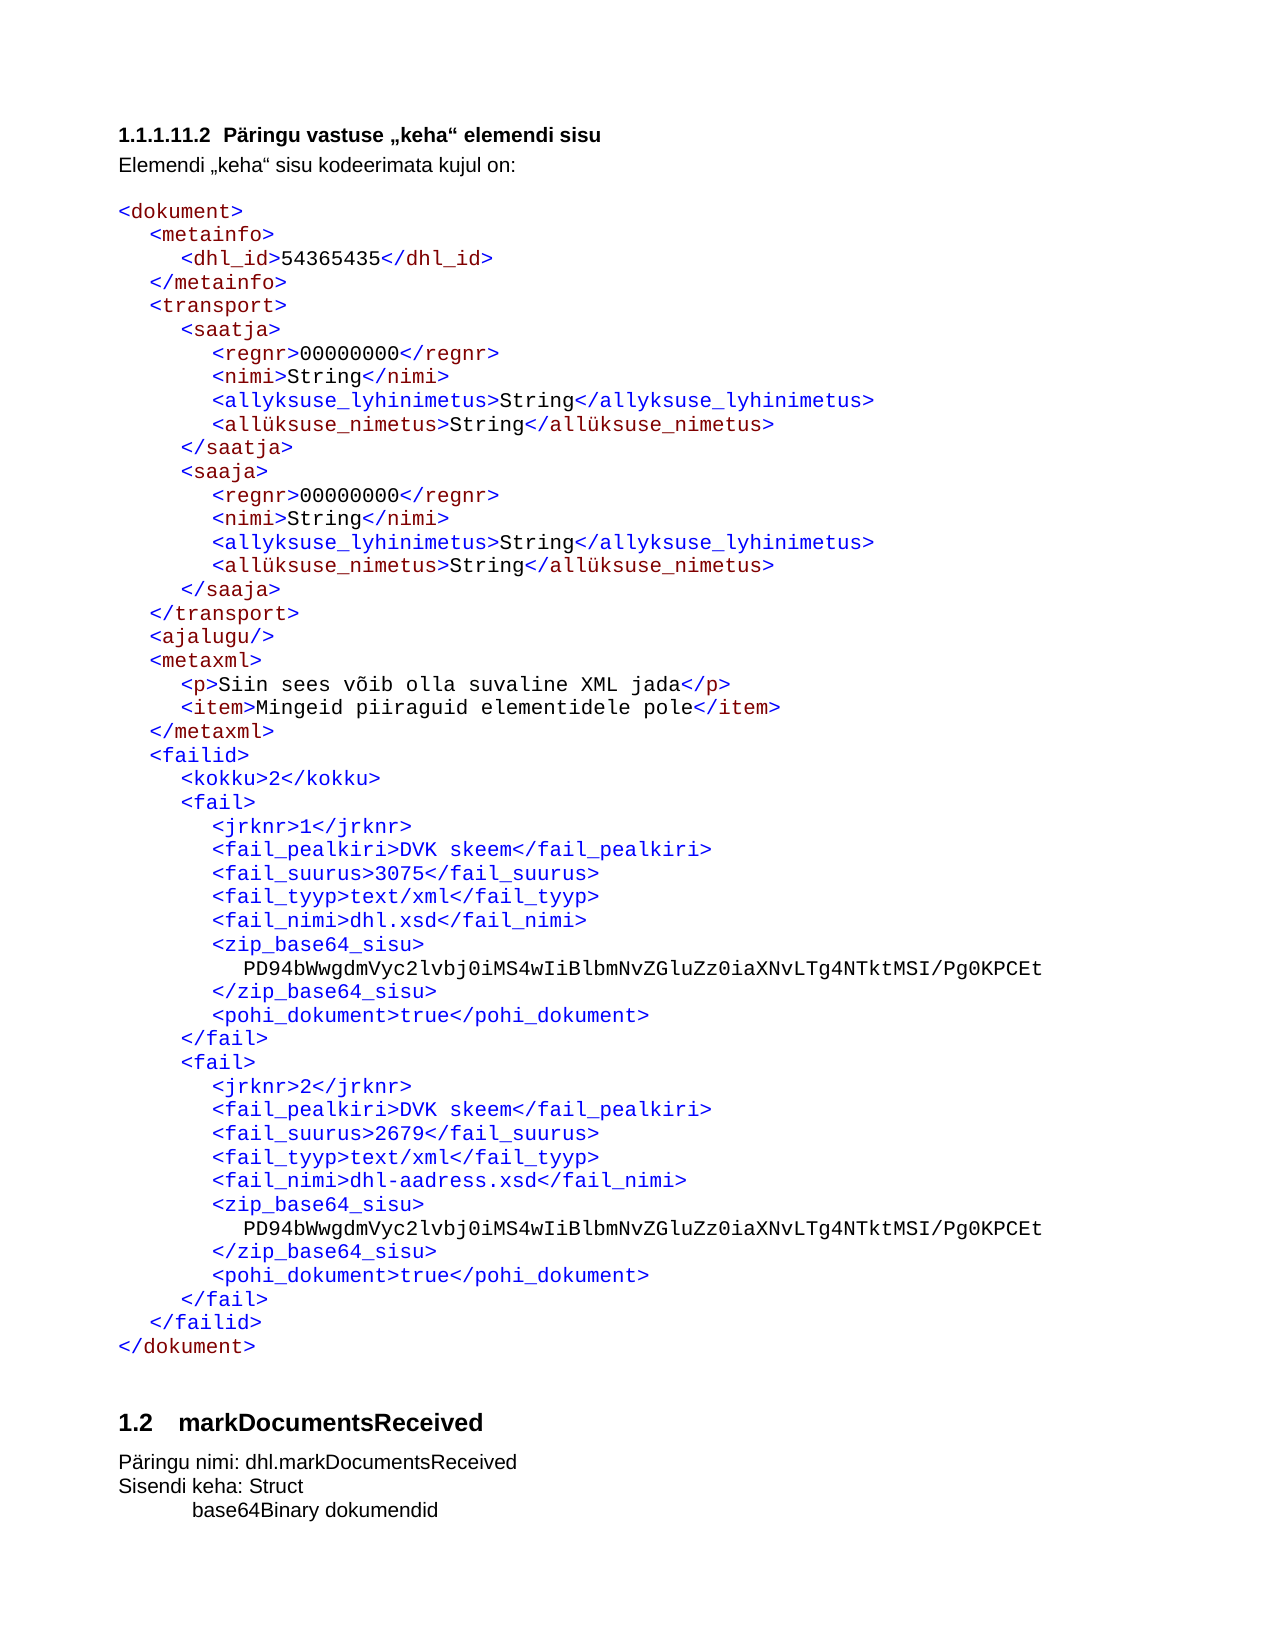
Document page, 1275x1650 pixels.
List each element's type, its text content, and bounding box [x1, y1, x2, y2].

text <kokku>2</kokku> [118, 768, 1157, 792]
subtitle Päringu vastuse „keha“ elemendi sisu [118, 123, 1157, 147]
text </saaja> [118, 579, 1157, 603]
text </metainfo> [118, 272, 1157, 295]
text <fail> [118, 1052, 1157, 1076]
text <fail_nimi>dhl.xsd</fail_nimi> [118, 910, 1157, 934]
text PD94bWwgdmVyc2lvbj0iMS4wIiBlbmNvZGluZz0iaXNvLTg4NTktMSI/Pg0KPCEt </zip_base64_sisu> <pohi_dokument>true</pohi_dokument> [212, 1218, 1157, 1288]
text <jrknr>1</jrknr> [118, 816, 1157, 839]
text <allüksuse_nimetus>String</allüksuse_nimetus> [118, 414, 1157, 437]
text <regnr>00000000</regnr> [118, 484, 1157, 508]
text <saaja> [118, 461, 1157, 484]
text <saatja> [118, 319, 1157, 343]
text <metaxml> [118, 650, 1157, 674]
text <dhl_id>54365435</dhl_id> [118, 248, 1157, 272]
text <jrknr>2</jrknr> [118, 1076, 1157, 1099]
text PD94bWwgdmVyc2lvbj0iMS4wIiBlbmNvZGluZz0iaXNvLTg4NTktMSI/Pg0KPCEt </zip_base64_sisu> <pohi_dokument>true</pohi_dokument> [212, 957, 1157, 1028]
text Elemendi „keha“ sisu kodeerimata kujul on: [118, 153, 1157, 177]
text </failid> [118, 1312, 1157, 1336]
text </fail> [118, 1028, 1157, 1052]
text <fail_suurus>2679</fail_suurus> [118, 1123, 1157, 1147]
text <nimi>String</nimi> [118, 366, 1157, 390]
text <zip_base64_sisu> [118, 934, 1157, 957]
text <allüksuse_nimetus>String</allüksuse_nimetus> [118, 556, 1157, 579]
text <fail> [118, 792, 1157, 816]
text <fail_tyyp>text/xml</fail_tyyp> [118, 887, 1157, 910]
text Sisendi keha: Struct [118, 1474, 1157, 1498]
text <fail_pealkiri>DVK skeem</fail_pealkiri> [118, 839, 1157, 863]
text <regnr>00000000</regnr> [118, 343, 1157, 366]
text <fail_tyyp>text/xml</fail_tyyp> [118, 1147, 1157, 1170]
text <allyksuse_lyhinimetus>String</allyksuse_lyhinimetus> [118, 390, 1157, 414]
text </fail> [118, 1288, 1157, 1312]
text <ajalugu/> [118, 626, 1157, 650]
text <metainfo> [118, 224, 1157, 248]
text Päringu nimi: dhl.markDocumentsReceived [118, 1450, 1157, 1474]
text <item>Mingeid piiraguid elementidele pole</item> [118, 697, 1157, 721]
text <fail_suurus>3075</fail_suurus> [118, 863, 1157, 887]
text base64Binary dokumendid [118, 1498, 1157, 1522]
text </transport> [118, 603, 1157, 626]
text <failid> [118, 745, 1157, 768]
text </saatja> [118, 437, 1157, 461]
text <fail_nimi>dhl-aadress.xsd</fail_nimi> [118, 1170, 1157, 1194]
text <transport> [118, 295, 1157, 319]
text <allyksuse_lyhinimetus>String</allyksuse_lyhinimetus> [118, 532, 1157, 556]
text <fail_pealkiri>DVK skeem</fail_pealkiri> [118, 1099, 1157, 1123]
text <nimi>String</nimi> [118, 508, 1157, 532]
text <p>Siin sees võib olla suvaline XML jada</p> [118, 674, 1157, 697]
text <zip_base64_sisu> [118, 1194, 1157, 1218]
subtitle markDocumentsReceived [118, 1408, 1157, 1437]
text <dokument> [118, 201, 1157, 224]
text </dokument> [118, 1336, 1157, 1359]
text </metaxml> [118, 721, 1157, 745]
